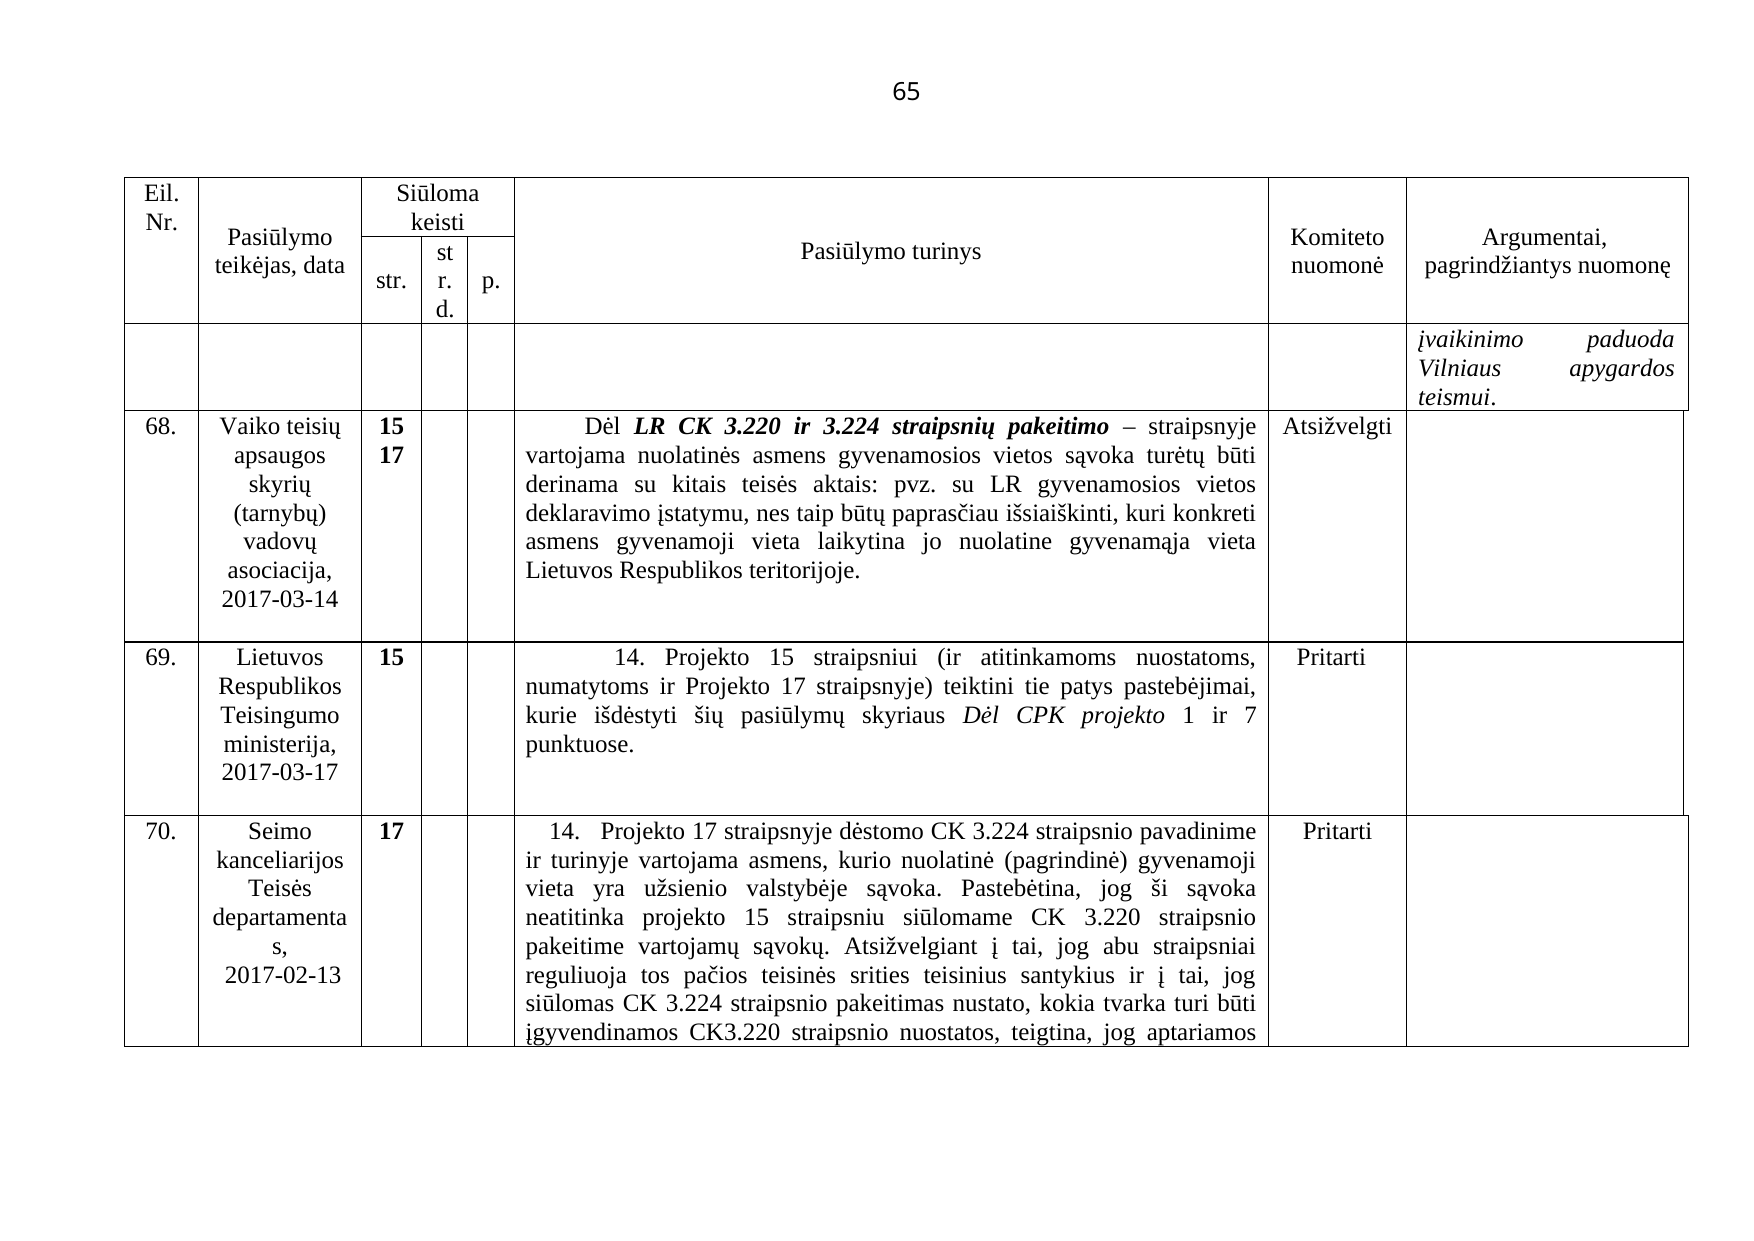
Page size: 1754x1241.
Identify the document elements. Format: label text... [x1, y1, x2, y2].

table_cell Atsižvelgti [1269, 411, 1406, 641]
table_cell [125, 324, 198, 410]
table_cell [422, 411, 467, 641]
table_header Eil. Nr. [125, 178, 198, 323]
table_cell 15 17 [362, 411, 421, 641]
table_cell Vaiko teisių apsaugos skyrių (tarnybų) vadovų asociacija, 2017-03-14 [199, 411, 361, 641]
table_cell Seimo kanceliarijos Teisės departamentas, 2017-02-13 [199, 816, 361, 1046]
table_cell [422, 643, 467, 815]
table_cell [1407, 643, 1683, 815]
table_cell [422, 324, 467, 410]
table_cell [1407, 816, 1688, 1046]
table_cell [125, 411, 198, 641]
table_cell Pritarti [1269, 816, 1406, 1046]
table_cell [1684, 641, 1688, 815]
table_cell 17 [362, 816, 421, 1046]
table_cell [1407, 411, 1683, 641]
table_header Argumentai, pagrindžiantys nuomonę [1407, 178, 1688, 323]
table_cell [199, 324, 361, 410]
table_cell įvaikinimo paduoda Vilniaus apygardos teismui. [1407, 324, 1688, 410]
table_cell p. [468, 237, 514, 323]
table_cell Dėl LR CK 3.220 ir 3.224 straipsnių pakeitimo – straipsnyje vartojama nuolatinės asmens gyvenamosios vietos sąvoka turėtų būti derinama su kitais teisės aktais: pvz. su LR gyvenamosios vietos deklaravimo įstatymu, nes taip būtų paprasčiau išsiaiškinti, kuri konkreti asmens gyvenamoji vieta laikytina jo nuolatine gyvenamąja vieta Lietuvos Respublikos teritorijoje. [515, 411, 1268, 641]
table_cell [362, 324, 421, 410]
table_cell [422, 816, 467, 1046]
table_cell str. [362, 237, 421, 323]
table_header Komiteto nuomonė [1269, 178, 1406, 323]
table_cell [468, 643, 514, 815]
table_cell [125, 816, 198, 1046]
table_cell [125, 643, 198, 815]
table_header Pasiūlymo teikėjas, data [199, 178, 361, 323]
table_cell Pritarti [1269, 643, 1406, 815]
table_cell 14. Projekto 15 straipsniui (ir atitinkamoms nuostatoms, numatytoms ir Projekto 17 straipsnyje) teiktini tie patys pastebėjimai, kurie išdėstyti šių pasiūlymų skyriaus Dėl CPK projekto 1 ir 7 punktuose. [515, 643, 1268, 815]
table_cell [515, 324, 1268, 410]
table_cell 15 [362, 643, 421, 815]
table_cell [468, 411, 514, 641]
table_cell [468, 816, 514, 1046]
table_cell [468, 324, 514, 410]
table_cell Lietuvos Respublikos Teisingumo ministerija, 2017-03-17 [199, 643, 361, 815]
table_header Siūloma keisti [362, 178, 514, 236]
table_cell 14. Projekto 17 straipsnyje dėstomo CK 3.224 straipsnio pavadinime ir turinyje vartojama asmens, kurio nuolatinė (pagrindinė) gyvenamoji vieta yra užsienio valstybėje sąvoka. Pastebėtina, jog ši sąvoka neatitinka projekto 15 straipsniu siūlomame CK 3.220 straipsnio pakeitime vartojamų sąvokų. Atsižvelgiant į tai, jog abu straipsniai reguliuoja tos pačios teisinės srities teisinius santykius ir į tai, jog siūlomas CK 3.224 straipsnio pakeitimas nustato, kokia tvarka turi būti įgyvendinamos CK3.220 straipsnio nuostatos, teigtina, jog aptariamos [515, 816, 1268, 1046]
table_header Pasiūlymo turinys [515, 178, 1268, 323]
table_cell [1269, 324, 1406, 410]
table_cell [1684, 411, 1688, 641]
table_cell str. d. [422, 237, 467, 323]
